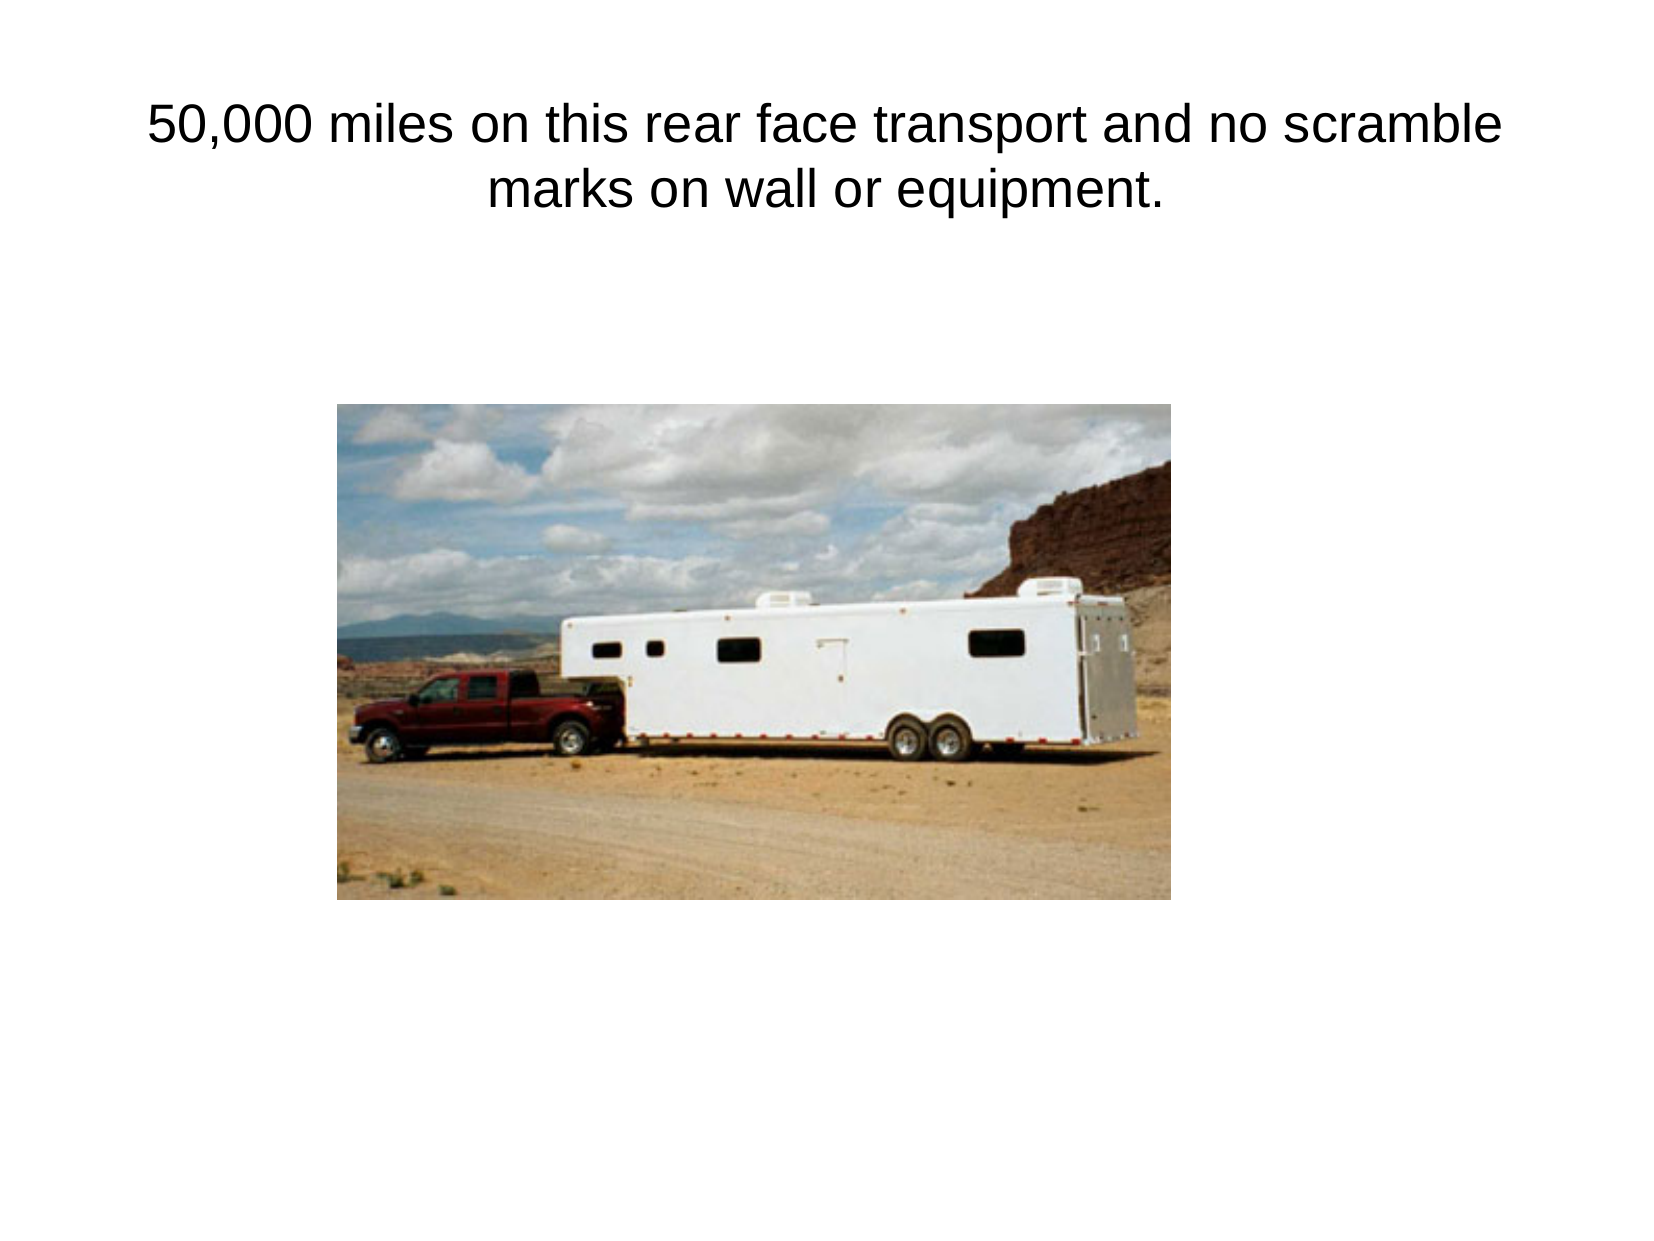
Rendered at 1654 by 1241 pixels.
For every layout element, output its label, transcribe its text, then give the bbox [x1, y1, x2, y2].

picture [337, 404, 1171, 901]
title 50,000 miles on this rear face transport and no scramble marks on wall or equipment. [82, 49, 1571, 257]
